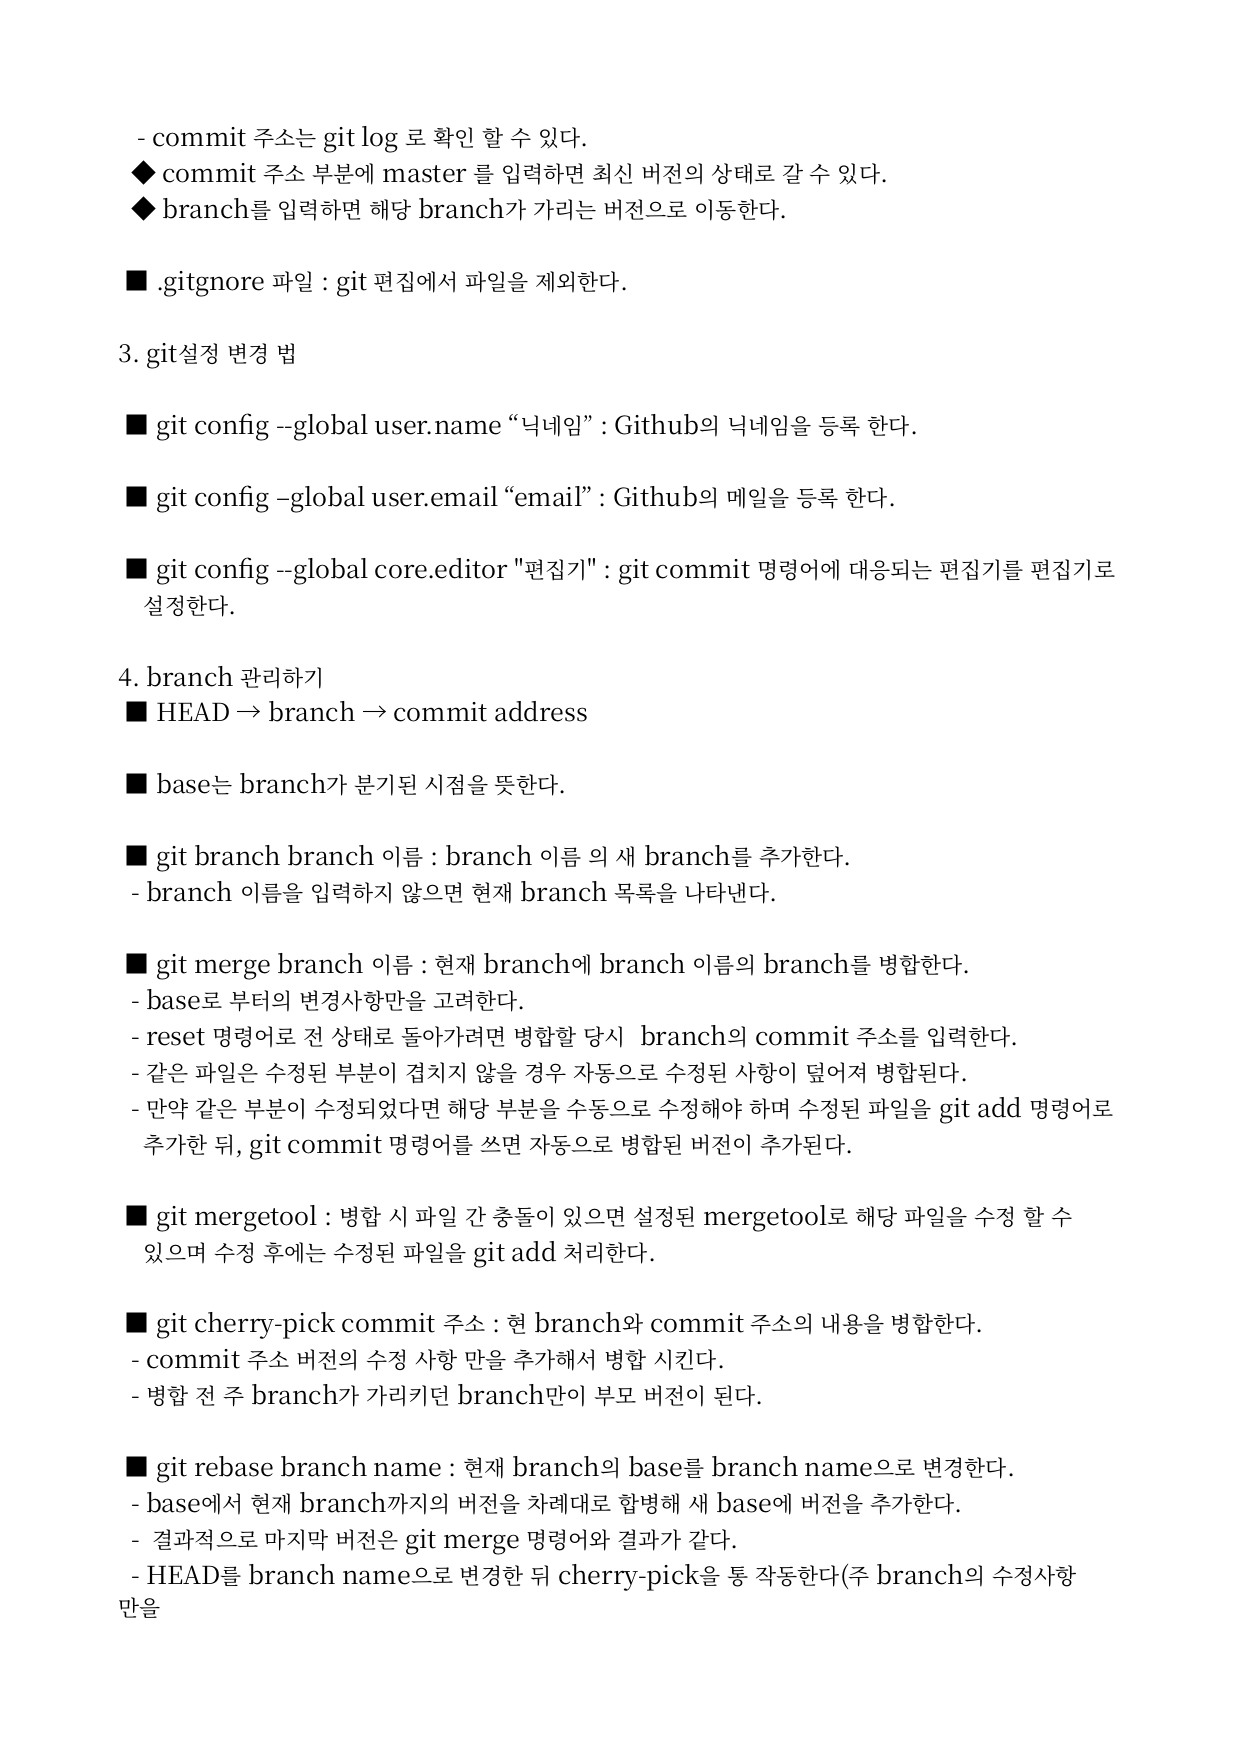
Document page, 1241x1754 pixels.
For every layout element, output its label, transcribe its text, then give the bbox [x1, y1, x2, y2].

text - branch 이름을 입력하지 않으면 현재 branch 목록을 나타낸다. [118, 873, 1122, 909]
text ■ git mergetool : 병합 시 파일 간 충돌이 있으면 설정된 mergetool로 해당 파일을 수정 할 수 [118, 1196, 1122, 1232]
text ◆ branch를 입력하면 해당 branch가 가리는 버전으로 이동한다. [118, 190, 1122, 226]
text ■ git branch branch 이름 : branch 이름 의 새 branch를 추가한다. [118, 837, 1122, 873]
text ■ git rebase branch name : 현재 branch의 base를 branch name으로 변경한다. [118, 1448, 1122, 1484]
text - reset 명령어로 전 상태로 돌아가려면 병합할 당시 branch의 commit 주소를 입력한다. [118, 1017, 1122, 1052]
text ■ .gitgnore 파일 : git 편집에서 파일을 제외한다. [118, 262, 1122, 298]
text 3. git설정 변경 법 [118, 334, 1122, 370]
text - commit 주소 버전의 수정 사항 만을 추가해서 병합 시킨다. [118, 1340, 1122, 1376]
text - base에서 현재 branch까지의 버전을 차례대로 합병해 새 base에 버전을 추가한다. [118, 1484, 1122, 1520]
text - commit 주소는 git log 로 확인 할 수 있다. [118, 118, 1122, 154]
text ■ base는 branch가 분기된 시점을 뜻한다. [118, 765, 1122, 801]
text ◆ commit 주소 부분에 master 를 입력하면 최신 버전의 상태로 갈 수 있다. [118, 154, 1122, 190]
text 4. branch 관리하기 [118, 657, 1122, 693]
text ■ git config --global user.name “닉네임” : Github의 닉네임을 등록 한다. [118, 406, 1122, 442]
text - 같은 파일은 수정된 부분이 겹치지 않을 경우 자동으로 수정된 사항이 덮어져 병합된다. [118, 1052, 1122, 1088]
text 설정한다. [118, 585, 1122, 621]
text - base로 부터의 변경사항만을 고려한다. [118, 981, 1122, 1017]
text - 결과적으로 마지막 버전은 git merge 명령어와 결과가 같다. [118, 1520, 1122, 1556]
text ■ git cherry-pick commit 주소 : 현 branch와 commit 주소의 내용을 병합한다. [118, 1304, 1122, 1340]
text - 병합 전 주 branch가 가리키던 branch만이 부모 버전이 된다. [118, 1376, 1122, 1412]
text ■ HEAD → branch → commit address [118, 693, 1122, 729]
text 추가한 뒤, git commit 명령어를 쓰면 자동으로 병합된 버전이 추가된다. [118, 1124, 1122, 1160]
text ■ git config –global user.email “email” : Github의 메일을 등록 한다. [118, 477, 1122, 513]
text - HEAD를 branch name으로 변경한 뒤 cherry-pick을 통 작동한다(주 branch의 수정사항 만을 [118, 1556, 1122, 1623]
text ■ git merge branch 이름 : 현재 branch에 branch 이름의 branch를 병합한다. [118, 945, 1122, 981]
text 있으며 수정 후에는 수정된 파일을 git add 처리한다. [118, 1232, 1122, 1268]
text - 만약 같은 부분이 수정되었다면 해당 부분을 수동으로 수정해야 하며 수정된 파일을 git add 명령어로 [118, 1088, 1122, 1124]
text ■ git config --global core.editor "편집기" : git commit 명령어에 대응되는 편집기를 편집기로 [118, 549, 1122, 585]
